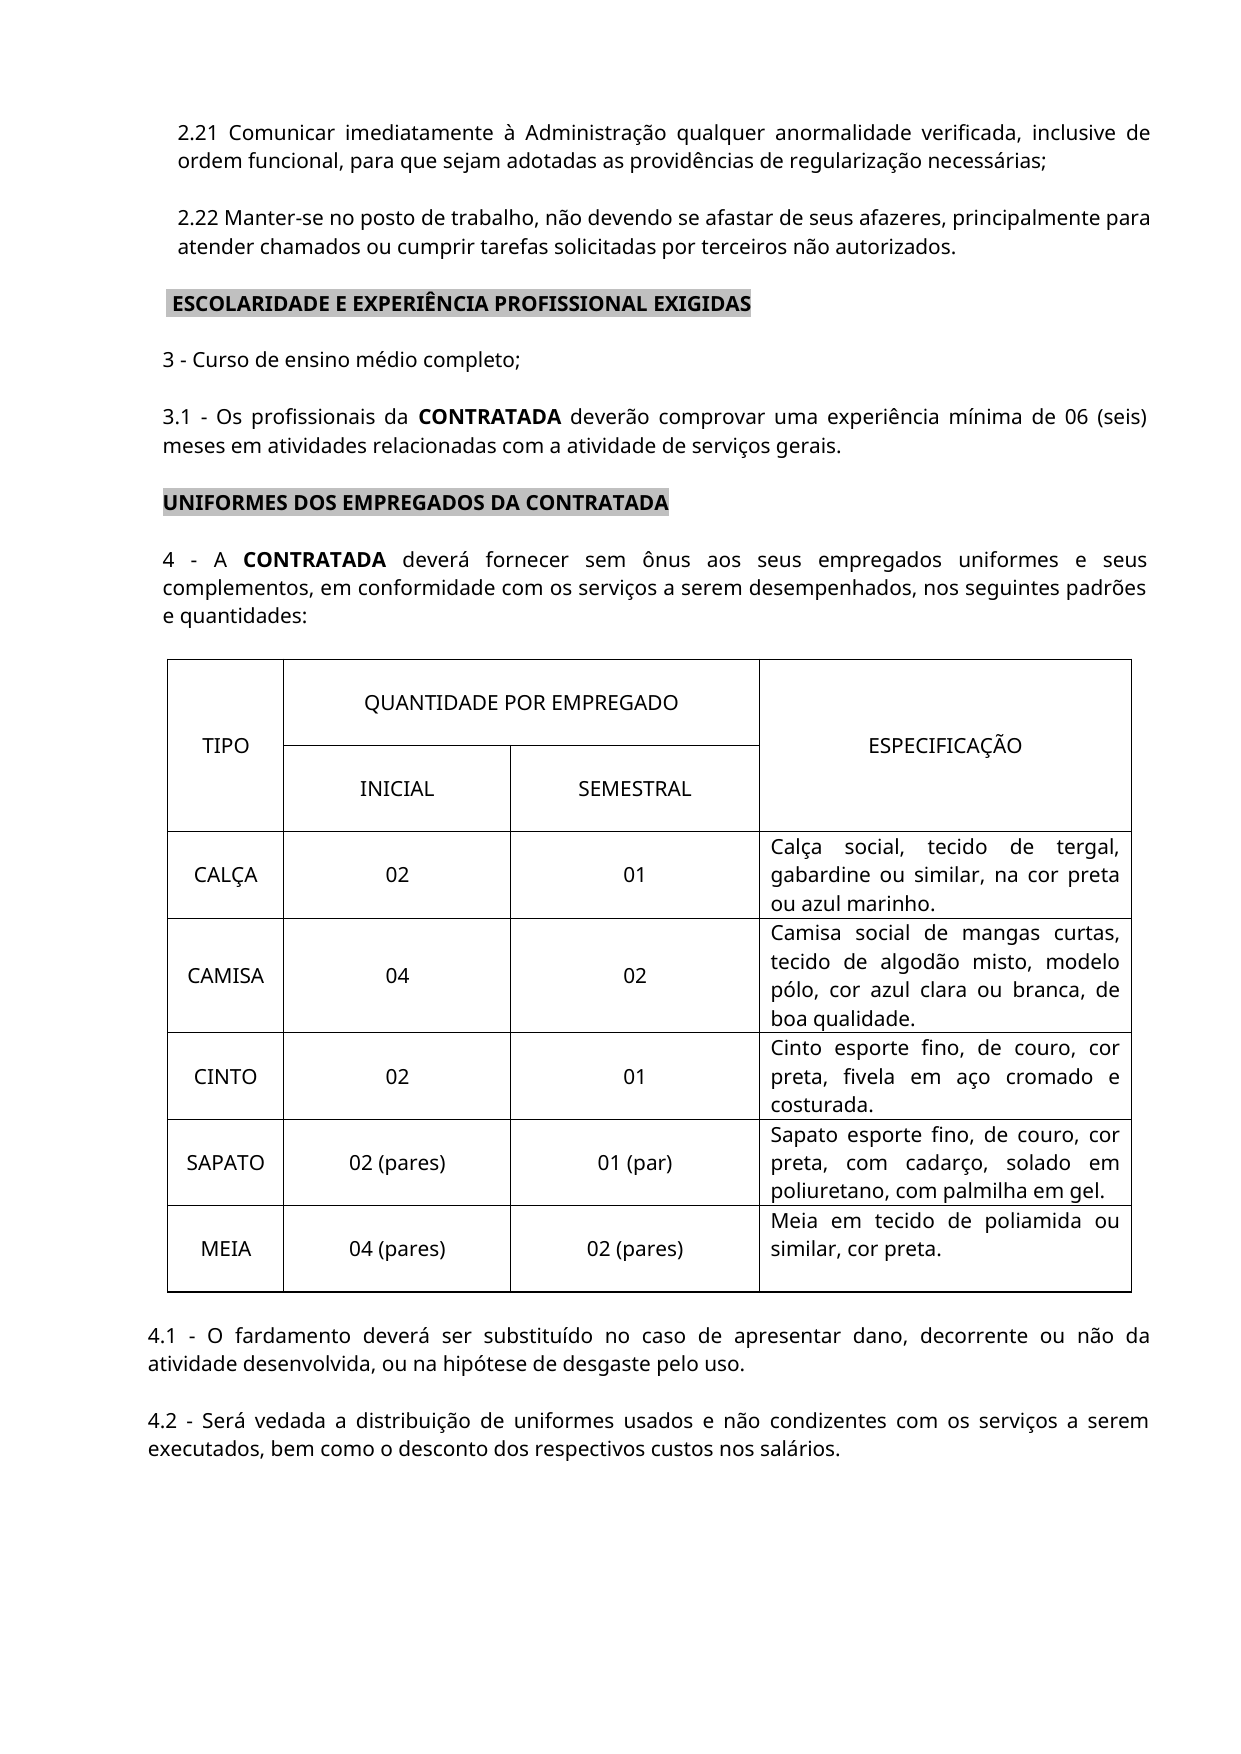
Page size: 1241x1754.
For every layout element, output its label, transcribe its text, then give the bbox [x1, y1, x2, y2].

text 4 - A CONTRATADA deverá fornecer sem ônus aos seus empregados uniformes e seus complementos, em conformidade com os serviços a serem desempenhados, nos seguintes padrões e quantidades: [162, 545, 1148, 630]
table_cell CINTO [168, 1033, 283, 1119]
text 4.1 - O fardamento deverá ser substituído no caso de apresentar dano, decorrente ou não da atividade desenvolvida, ou na hipótese de desgaste pelo uso. [148, 1321, 1152, 1378]
text 2.21 Comunicar imediatamente à Administração qualquer anormalidade verificada, inclusive de ordem funcional, para que sejam adotadas as providências de regularização necessárias; [177, 118, 1152, 175]
table_cell SEMESTRAL [511, 746, 759, 831]
table_cell CALÇA [168, 832, 283, 917]
text ESCOLARIDADE E EXPERIÊNCIA PROFISSIONAL EXIGIDAS [166, 289, 1148, 317]
table_cell 02 [284, 1033, 510, 1119]
table_cell 02 (pares) [511, 1206, 759, 1291]
table_cell INICIAL [284, 746, 510, 831]
table_cell 04 [284, 919, 510, 1032]
table_cell 01 (par) [511, 1120, 759, 1205]
text 3.1 - Os profissionais da CONTRATADA deverão comprovar uma experiência mínima de 06 (seis) meses em atividades relacionadas com a atividade de serviços gerais. [162, 402, 1148, 459]
table_cell 01 [511, 832, 759, 917]
table_header TIPO [168, 660, 283, 831]
table_cell CAMISA [168, 919, 283, 1032]
table_cell 01 [511, 1033, 759, 1119]
table_cell SAPATO [168, 1120, 283, 1205]
table_cell MEIA [168, 1206, 283, 1291]
table_cell 02 [284, 832, 510, 917]
table_cell Calça social, tecido de tergal, gabardine ou similar, na cor preta ou azul marinho. [760, 832, 1131, 917]
table_cell Cinto esporte fino, de couro, cor preta, fivela em aço cromado e costurada. [760, 1033, 1131, 1119]
table_cell Meia em tecido de poliamida ou similar, cor preta. [760, 1206, 1131, 1291]
table_cell 02 (pares) [284, 1120, 510, 1205]
table_cell Sapato esporte fino, de couro, cor preta, com cadarço, solado em poliuretano, com palmilha em gel. [760, 1120, 1131, 1205]
table_header QUANTIDADE POR EMPREGADO [284, 660, 759, 745]
text 2.22 Manter-se no posto de trabalho, não devendo se afastar de seus afazeres, principalmente para atender chamados ou cumprir tarefas solicitadas por terceiros não autorizados. [177, 203, 1152, 260]
table_cell 04 (pares) [284, 1206, 510, 1291]
text 3 - Curso de ensino médio completo; [162, 346, 1148, 374]
table_header ESPECIFICAÇÃO [760, 660, 1131, 831]
table_cell Camisa social de mangas curtas, tecido de algodão misto, modelo pólo, cor azul clara ou branca, de boa qualidade. [760, 919, 1131, 1032]
table_cell 02 [511, 919, 759, 1032]
text UNIFORMES DOS EMPREGADOS DA CONTRATADA [162, 488, 1148, 516]
text 4.2 - Será vedada a distribuição de uniformes usados e não condizentes com os serviços a serem executados, bem como o desconto dos respectivos custos nos salários. [148, 1406, 1152, 1463]
